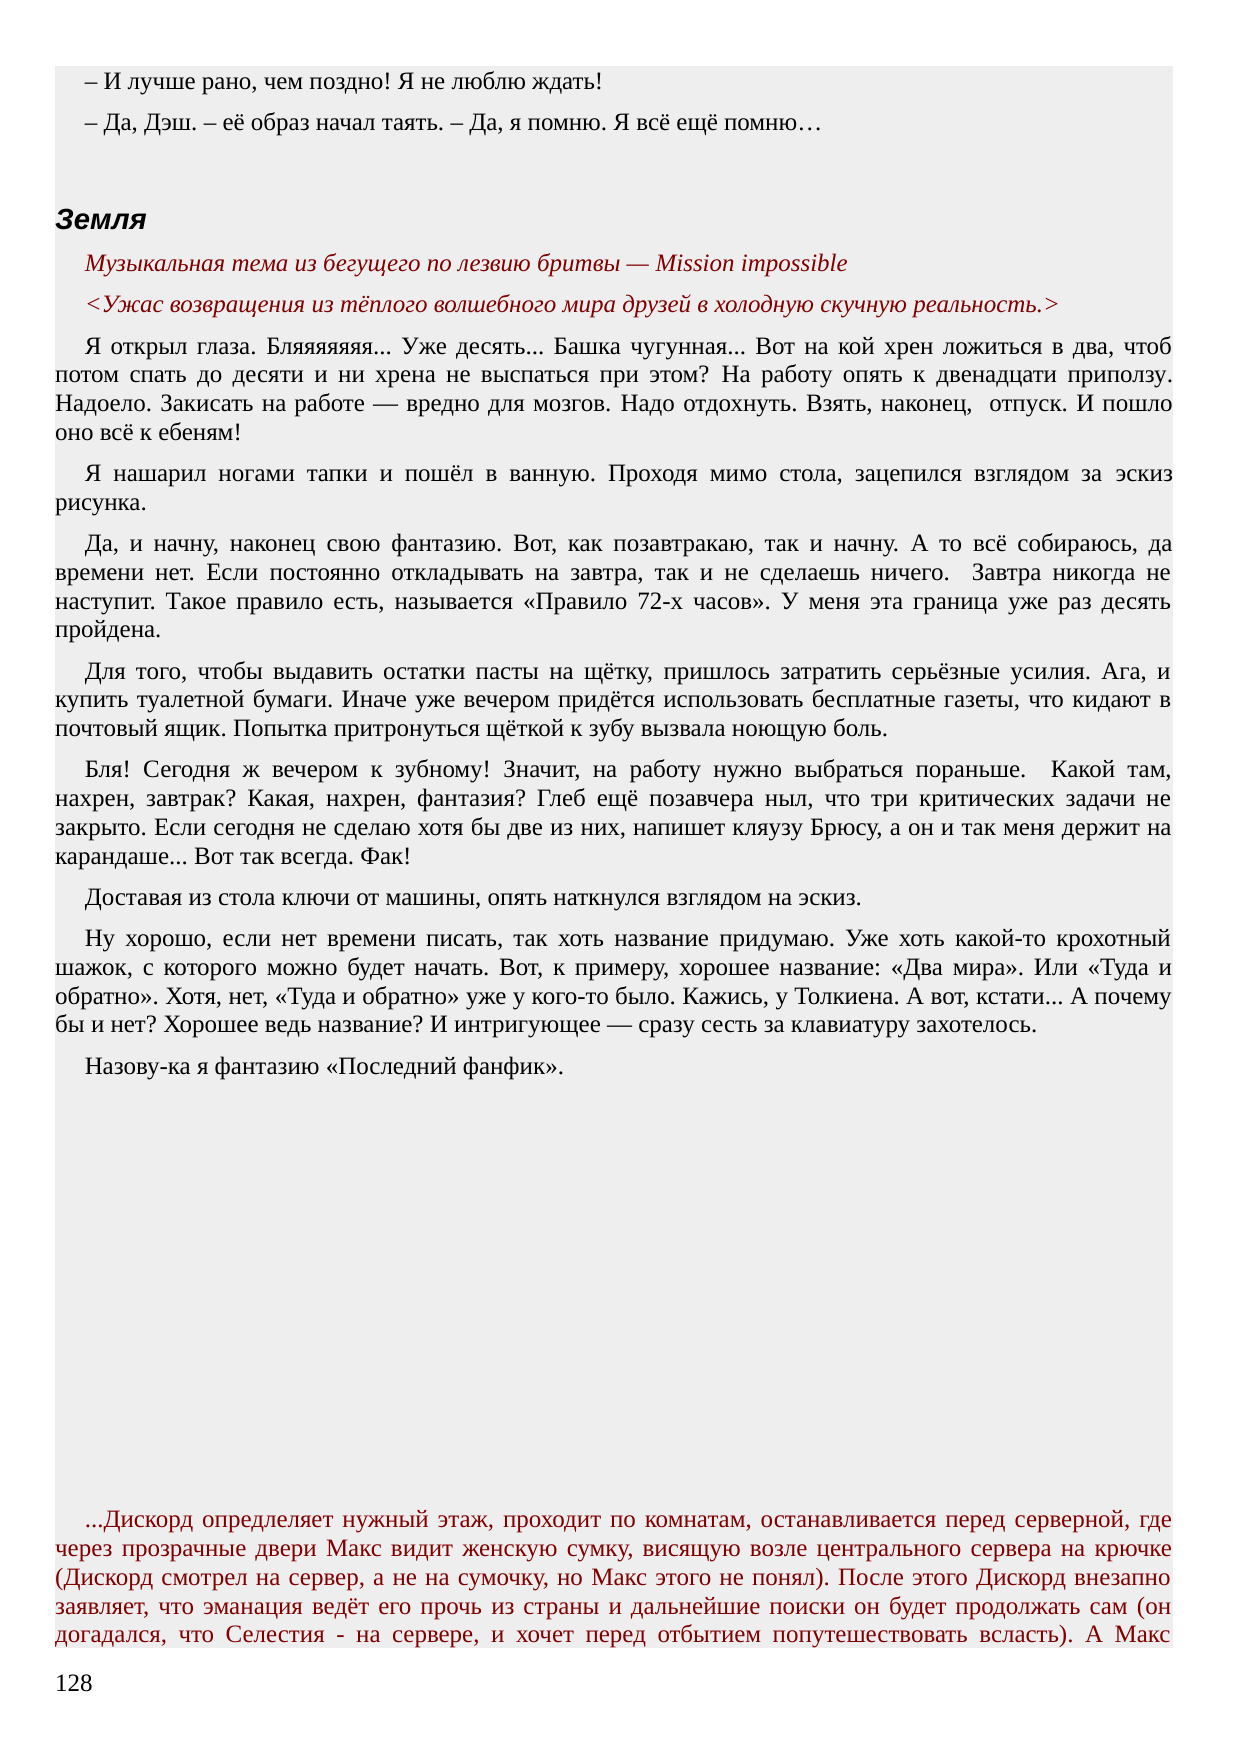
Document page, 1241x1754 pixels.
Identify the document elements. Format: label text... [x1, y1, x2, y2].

text Ну хорошо, если нет времени писать, так хоть название придумаю. Уже хоть какой-то крохотный шажок, с которого можно будет начать. Вот, к примеру, хорошее название: «Два мира». Или «Туда и обратно». Хотя, нет, «Туда и обратно» уже у кого-то было. Кажись, у Толкиена. А вот, кстати... А почему бы и нет? Хорошее ведь название? И интригующее — сразу сесть за клавиатуру захотелось. [55, 923, 1173, 1038]
text – Да, Дэш. – её образ начал таять. – Да, я помню. Я всё ещё помню… [55, 107, 1173, 136]
text Бля! Сегодня ж вечером к зубному! Значит, на работу нужно выбраться пораньше. Какой там, нахрен, завтрак? Какая, нахрен, фантазия? Глеб ещё позавчера ныл, что три критических задачи не закрыто. Если сегодня не сделаю хотя бы две из них, напишет кляузу Брюсу, а он и так меня держит на карандаше... Вот так всегда. Фак! [55, 754, 1173, 869]
text Музыкальная тема из бегущего по лезвию бритвы — Mission impossible [55, 248, 1173, 277]
subtitle Земля [55, 202, 1173, 236]
text – И лучше рано, чем поздно! Я не люблю ждать! [55, 66, 1173, 95]
text Назову-ка я фантазию «Последний фанфик». [55, 1051, 1173, 1079]
text Я нашарил ногами тапки и пошёл в ванную. Проходя мимо стола, зацепился взглядом за эскиз рисунка. [55, 458, 1173, 516]
text Да, и начну, наконец свою фантазию. Вот, как позавтракаю, так и начну. А то всё собираюсь, да времени нет. Если постоянно откладывать на завтра, так и не сделаешь ничего. Завтра никогда не наступит. Такое правило есть, называется «Правило 72-х часов». У меня эта граница уже раз десять пройдена. [55, 528, 1173, 643]
text ...Дискорд опредлеляет нужный этаж, проходит по комнатам, останавливается перед серверной, где через прозрачные двери Макс видит женскую сумку, висящую возле центрального сервера на крючке (Дискорд смотрел на сервер, а не на сумочку, но Макс этого не понял). После этого Дискорд внезапно заявляет, что эманация ведёт его прочь из страны и дальнейшие поиски он будет продолжать сам (он догадался, что Селестия - на сервере, и хочет перед отбытием попутешествовать всласть). А Макс [55, 1504, 1173, 1648]
text Доставая из стола ключи от машины, опять наткнулся взглядом на эскиз. [55, 882, 1173, 911]
text <Ужас возвращения из тёплого волшебного мира друзей в холодную скучную реальность.> [55, 289, 1173, 318]
text Для того, чтобы выдавить остатки пасты на щётку, пришлось затратить серьёзные усилия. Ага, и купить туалетной бумаги. Иначе уже вечером придётся использовать бесплатные газеты, что кидают в почтовый ящик. Попытка притронуться щёткой к зубу вызвала ноющую боль. [55, 656, 1173, 742]
text Я открыл глаза. Бляяяяяяя... Уже десять... Башка чугунная... Вот на кой хрен ложиться в два, чтоб потом спать до десяти и ни хрена не выспаться при этом? На работу опять к двенадцати приползу. Надоело. Закисать на работе — вредно для мозгов. Надо отдохнуть. Взять, наконец, отпуск. И пошло оно всё к ебеням! [55, 331, 1173, 446]
